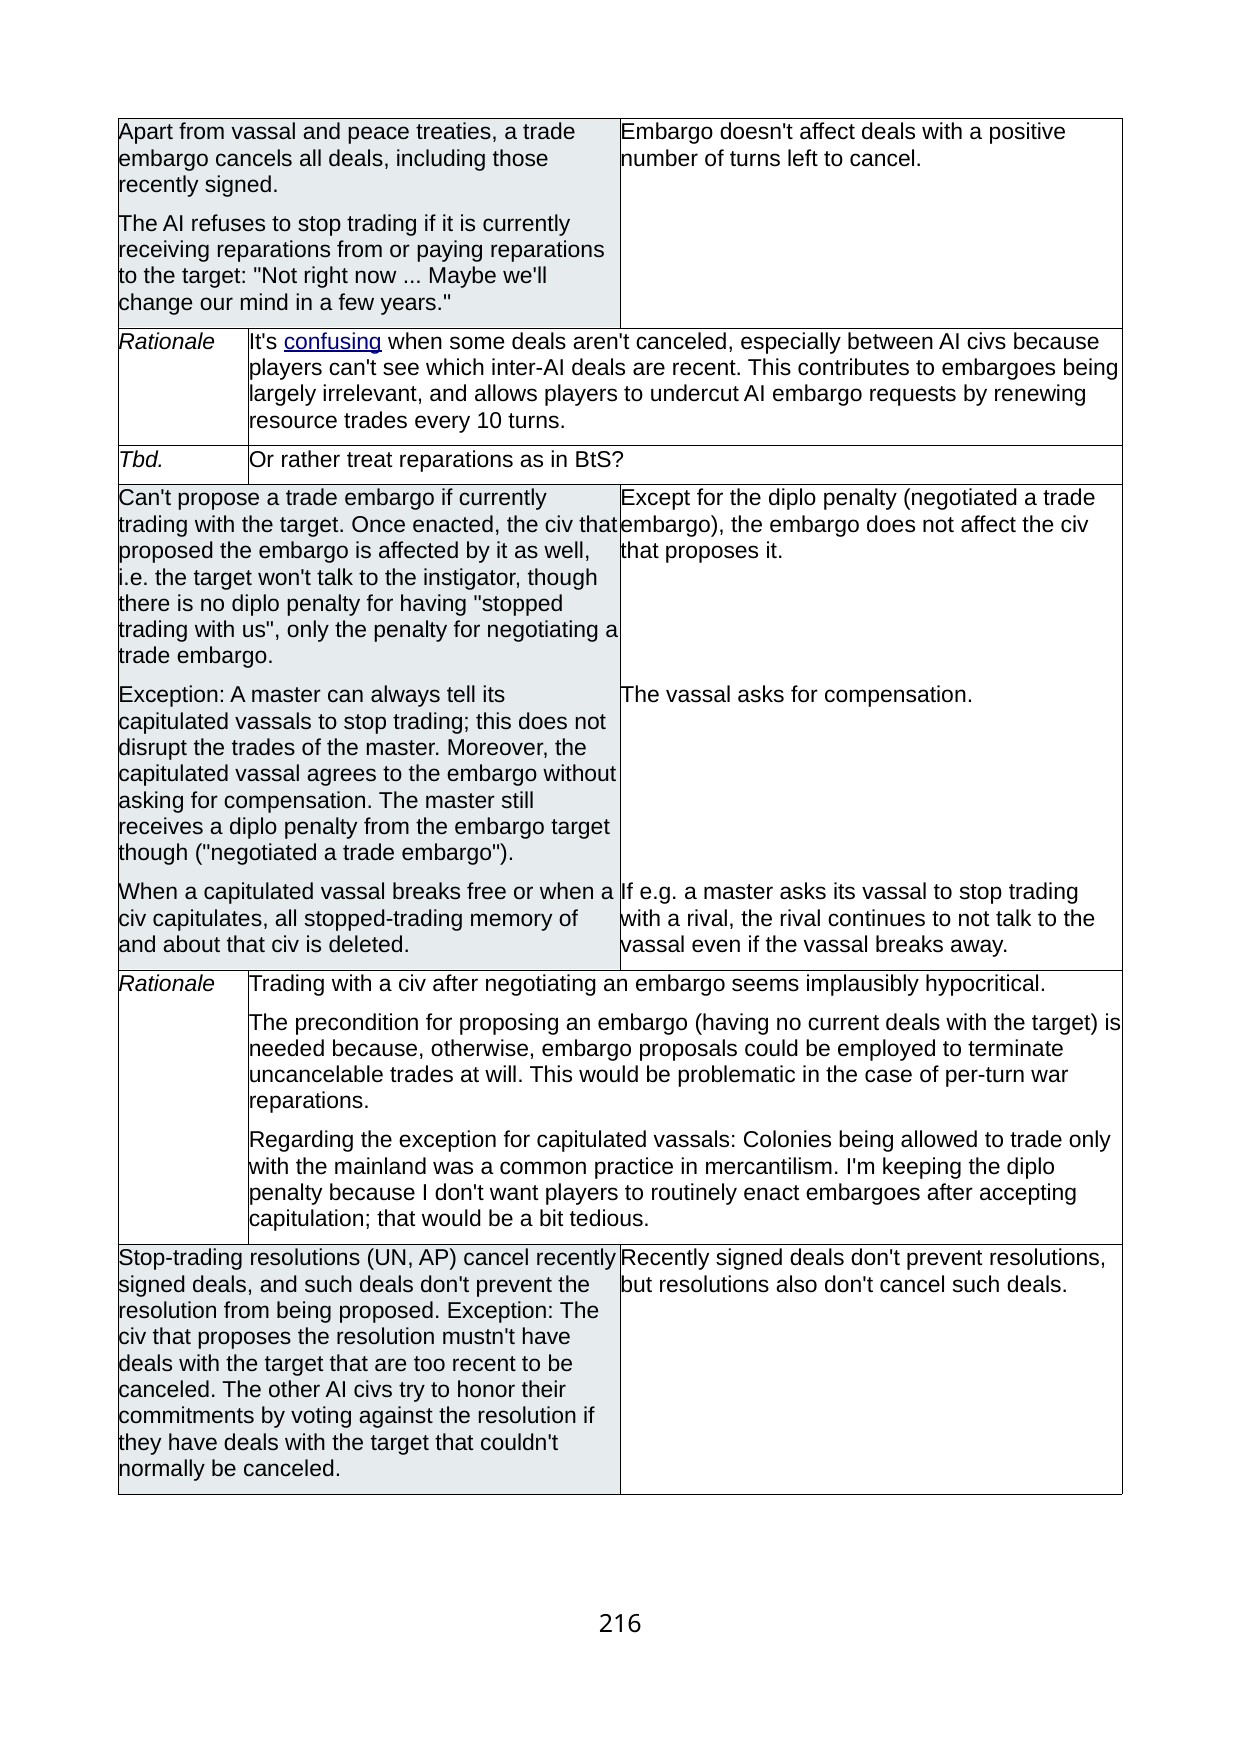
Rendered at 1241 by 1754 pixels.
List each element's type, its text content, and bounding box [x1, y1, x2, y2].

table_cell Can't propose a trade embargo if currently trading with the target. Once enacted, the civ that proposed the embargo is affected by it as well, i.e. the target won't talk to the instigator, though there is no diplo penalty for having "stopped trading with us", only the penalty for negotiating a trade embargo. Exception: A master can always tell its capitulated vassals to stop trading; this does not disrupt the trades of the master. Moreover, the capitulated vassal agrees to the embargo without asking for compensation. The master still receives a diplo penalty from the embargo target though ("negotiated a trade embargo"). When a capitulated vassal breaks free or when a civ capitulates, all stopped-trading memory of and about that civ is deleted. [119, 485, 620, 969]
table_cell Apart from vassal and peace treaties, a trade embargo cancels all deals, including those recently signed. The AI refuses to stop trading if it is currently receiving reparations from or paying reparations to the target: "Not right now ... Maybe we'll change our mind in a few years." [119, 119, 620, 327]
table_cell Recently signed deals don't prevent resolutions, but resolutions also don't cancel such deals. [621, 1245, 1122, 1494]
table_cell Rationale [119, 329, 248, 445]
table_cell Or rather treat reparations as in BtS? [249, 446, 1122, 484]
table_cell Rationale [119, 971, 248, 1244]
table_cell Except for the diplo penalty (negotiated a trade embargo), the embargo does not affect the civ that proposes it. The vassal asks for compensation. If e.g. a master asks its vassal to stop trading with a rival, the rival continues to not talk to the vassal even if the vassal breaks away. [621, 485, 1122, 969]
table_cell It's confusing when some deals aren't canceled, especially between AI civs because players can't see which inter-AI deals are recent. This contributes to embargoes being largely irrelevant, and allows players to undercut AI embargo requests by renewing resource trades every 10 turns. [249, 329, 1122, 445]
table_cell Tbd. [119, 446, 248, 484]
table_cell Embargo doesn't affect deals with a positive number of turns left to cancel. [621, 119, 1122, 327]
table_cell Trading with a civ after negotiating an embargo seems implausibly hypocritical. The precondition for proposing an embargo (having no current deals with the target) is needed because, otherwise, embargo proposals could be employed to terminate uncancelable trades at will. This would be problematic in the case of per-turn war reparations. Regarding the exception for capitulated vassals: Colonies being allowed to trade only with the mainland was a common practice in mercantilism. I'm keeping the diplo penalty because I don't want players to routinely enact embargoes after accepting capitulation; that would be a bit tedious. [249, 971, 1122, 1244]
table_cell Stop-trading resolutions (UN, AP) cancel recently signed deals, and such deals don't prevent the resolution from being proposed. Exception: The civ that proposes the resolution mustn't have deals with the target that are too recent to be canceled. The other AI civs try to honor their commitments by voting against the resolution if they have deals with the target that couldn't normally be canceled. [119, 1245, 620, 1494]
